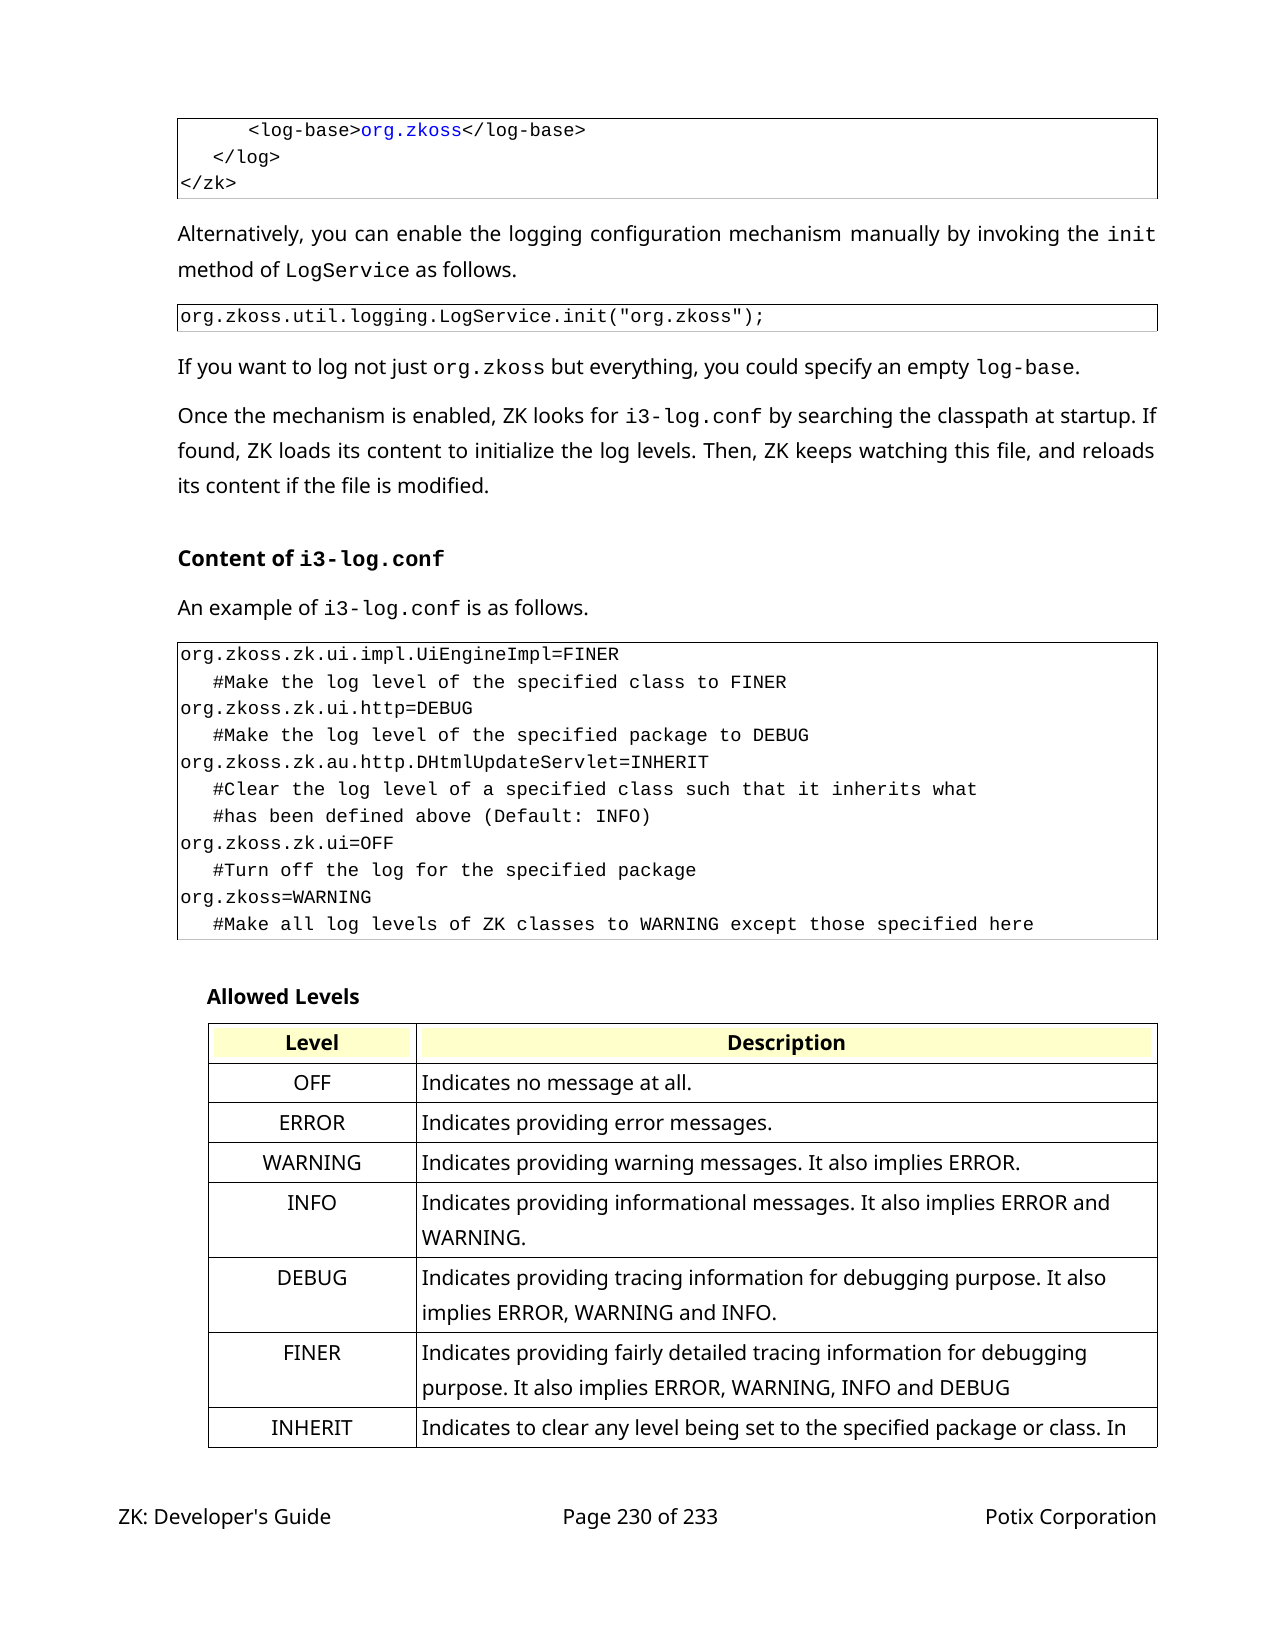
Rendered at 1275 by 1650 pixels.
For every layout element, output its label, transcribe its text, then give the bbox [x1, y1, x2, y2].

text #has been defined above (Default: INFO) [178, 803, 1157, 828]
subtitle Allowed Levels [207, 982, 1157, 1010]
text org.zkoss.zk.ui.impl.UiEngineImpl=FINER [178, 643, 1157, 667]
table_cell Indicates providing tracing information for debugging purpose. It also implies ERROR, WARNING and INFO. [417, 1258, 1157, 1332]
table_cell ERROR [209, 1103, 416, 1142]
table_header Description [417, 1024, 1157, 1063]
text #Make the log level of the specified class to FINER org.zkoss.zk.ui.http=DEBUG #Make the log level of the specified package to DEBUG [178, 669, 1157, 747]
table_cell Indicates to clear any level being set to the specified package or class. In [417, 1408, 1157, 1447]
text Alternatively, you can enable the logging configuration mechanism manually by invoking the init method of LogService as follows. [177, 219, 1157, 283]
table_cell Indicates providing informational messages. It also implies ERROR and WARNING. [417, 1183, 1157, 1257]
table_header Level [209, 1024, 416, 1063]
table_cell Indicates providing warning messages. It also implies ERROR. [417, 1143, 1157, 1182]
text #Make all log levels of ZK classes to WARNING except those specified here [178, 912, 1157, 939]
table_cell Indicates providing error messages. [417, 1103, 1157, 1142]
text org.zkoss.util.logging.LogService.init("org.zkoss"); [178, 305, 1157, 331]
table_cell OFF [209, 1064, 416, 1102]
text An example of i3-log.conf is as follows. [177, 593, 1157, 622]
table_cell Indicates providing fairly detailed tracing information for debugging purpose. It also implies ERROR, WARNING, INFO and DEBUG [417, 1333, 1157, 1407]
text Once the mechanism is enabled, ZK looks for i3-log.conf by searching the classpath at startup. If found, ZK loads its content to initialize the log levels. Then, ZK keeps watching this file, and reloads its content if the file is modified. [177, 401, 1157, 500]
table_cell DEBUG [209, 1258, 416, 1332]
text org.zkoss.zk.ui=OFF [178, 831, 1157, 855]
text #Turn off the log for the specified package [178, 858, 1157, 882]
table_cell INHERIT [209, 1408, 416, 1447]
table_cell Indicates no message at all. [417, 1064, 1157, 1102]
subtitle Content of i3-log.conf [177, 542, 1157, 572]
table_cell INFO [209, 1183, 416, 1257]
text org.zkoss=WARNING [178, 885, 1157, 909]
text If you want to log not just org.zkoss but everything, you could specify an empty log-base. [177, 352, 1157, 380]
table_cell FINER [209, 1333, 416, 1407]
text org.zkoss.zk.au.http.DHtmlUpdateServlet=INHERIT #Clear the log level of a specified class such that it inherits what [178, 750, 1157, 801]
table_cell WARNING [209, 1143, 416, 1182]
text <log-base>org.zkoss</log-base> </log> </zk> [178, 119, 1157, 198]
